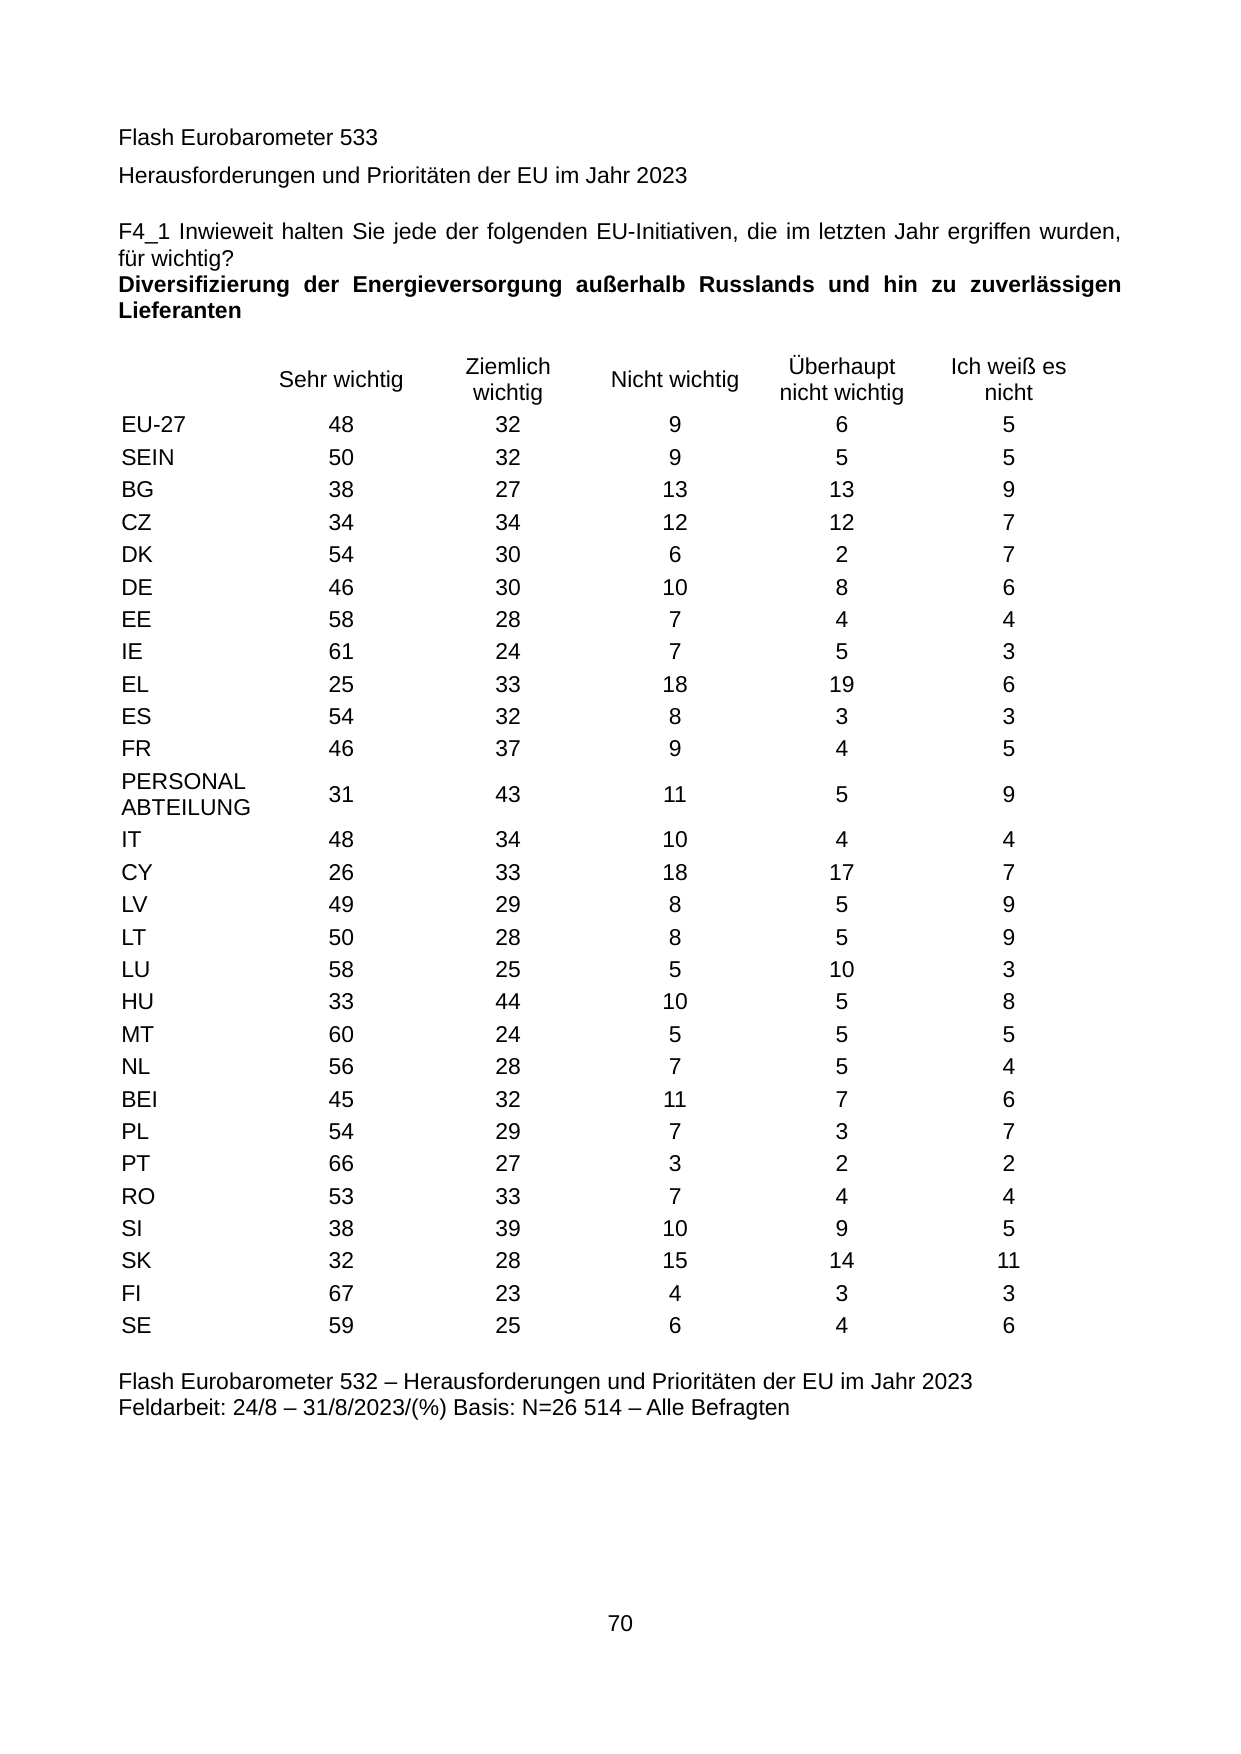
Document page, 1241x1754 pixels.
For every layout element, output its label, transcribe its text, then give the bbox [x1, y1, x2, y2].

table_cell 33 [258, 985, 424, 1018]
table_cell 67 [258, 1277, 424, 1309]
table_cell 45 [258, 1083, 424, 1115]
table_cell CZ [118, 506, 258, 538]
table_cell HU [118, 985, 258, 1018]
table_cell 5 [758, 765, 925, 823]
table_cell SE [118, 1309, 258, 1342]
table_cell 50 [258, 921, 424, 953]
table_cell 28 [425, 1050, 591, 1082]
table_cell 50 [258, 441, 424, 473]
table_cell 14 [758, 1245, 925, 1277]
table_cell 10 [591, 985, 758, 1018]
table_cell DK [118, 538, 258, 570]
table_cell 4 [758, 823, 925, 856]
table_cell 54 [258, 1115, 424, 1147]
table_cell 53 [258, 1180, 424, 1212]
text Feldarbeit: 24/8 – 31/8/2023/(%) Basis: N=26 514 – Alle Befragten [118, 1394, 1122, 1421]
table_cell CY [118, 856, 258, 888]
table_cell 54 [258, 700, 424, 732]
table_cell 15 [591, 1245, 758, 1277]
table_cell 24 [425, 635, 591, 668]
table_cell 7 [925, 856, 1092, 888]
table_cell 6 [758, 409, 925, 441]
table_cell 58 [258, 603, 424, 635]
table_header Ziemlich wichtig [425, 350, 591, 408]
table_cell 3 [925, 953, 1092, 985]
table_cell 8 [925, 985, 1092, 1018]
table_cell 4 [925, 823, 1092, 856]
table_cell PERSONALABTEILUNG [118, 765, 258, 823]
table_cell MT [118, 1018, 258, 1050]
table_cell EL [118, 668, 258, 700]
table_cell 13 [591, 473, 758, 506]
table_cell 7 [591, 1180, 758, 1212]
table_cell 3 [758, 1277, 925, 1309]
table_cell 18 [591, 668, 758, 700]
table_cell 6 [925, 1083, 1092, 1115]
table_cell IE [118, 635, 258, 668]
table_cell 58 [258, 953, 424, 985]
table_cell EU-27 [118, 409, 258, 441]
table_cell 8 [591, 921, 758, 953]
table_cell 2 [758, 1147, 925, 1180]
table_cell 5 [925, 733, 1092, 765]
table_cell 11 [591, 765, 758, 823]
table_cell 10 [591, 1212, 758, 1244]
table_cell 4 [591, 1277, 758, 1309]
table_cell 6 [925, 570, 1092, 603]
table_cell 4 [925, 1180, 1092, 1212]
table_cell 4 [758, 603, 925, 635]
table_cell LU [118, 953, 258, 985]
table_cell SK [118, 1245, 258, 1277]
text Flash Eurobarometer 532 – Herausforderungen und Prioritäten der EU im Jahr 2023 [118, 1368, 1122, 1394]
table_cell 32 [425, 409, 591, 441]
table_cell 61 [258, 635, 424, 668]
table_cell 27 [425, 1147, 591, 1180]
table_header Sehr wichtig [258, 350, 424, 408]
table_cell 44 [425, 985, 591, 1018]
table_cell 26 [258, 856, 424, 888]
table_cell 37 [425, 733, 591, 765]
table_cell 29 [425, 1115, 591, 1147]
table_cell EE [118, 603, 258, 635]
table_cell 28 [425, 603, 591, 635]
table_cell 5 [758, 921, 925, 953]
table_cell 49 [258, 888, 424, 921]
table_cell FI [118, 1277, 258, 1309]
table_cell 12 [591, 506, 758, 538]
table_cell SEIN [118, 441, 258, 473]
table_cell 5 [758, 1050, 925, 1082]
table_cell 5 [925, 1018, 1092, 1050]
table_cell FR [118, 733, 258, 765]
table_cell 8 [591, 700, 758, 732]
table_cell BEI [118, 1083, 258, 1115]
table_cell 33 [425, 856, 591, 888]
table_cell 9 [758, 1212, 925, 1244]
table_cell 29 [425, 888, 591, 921]
table_cell 7 [591, 603, 758, 635]
table_cell 5 [591, 1018, 758, 1050]
table_cell 38 [258, 473, 424, 506]
table_cell LT [118, 921, 258, 953]
table_cell 24 [425, 1018, 591, 1050]
table_cell 66 [258, 1147, 424, 1180]
table_cell 9 [591, 409, 758, 441]
table_cell 48 [258, 823, 424, 856]
table_cell RO [118, 1180, 258, 1212]
table_cell PL [118, 1115, 258, 1147]
table_cell 54 [258, 538, 424, 570]
table_cell 46 [258, 733, 424, 765]
table_cell 4 [758, 1309, 925, 1342]
table_header Überhaupt nicht wichtig [758, 350, 925, 408]
table_cell 3 [591, 1147, 758, 1180]
table_cell 32 [425, 700, 591, 732]
table_cell 32 [425, 441, 591, 473]
table_cell 19 [758, 668, 925, 700]
table_cell 59 [258, 1309, 424, 1342]
table_cell 9 [591, 733, 758, 765]
text F4_1 Inwieweit halten Sie jede der folgenden EU-Initiativen, die im letzten Jahr ergriffen wurden, für wichtig? [118, 218, 1122, 271]
table_cell 10 [591, 570, 758, 603]
table_cell 7 [925, 506, 1092, 538]
table_cell 5 [758, 635, 925, 668]
table_cell 4 [758, 1180, 925, 1212]
table_cell 34 [425, 506, 591, 538]
table_cell 9 [925, 473, 1092, 506]
table_cell 10 [591, 823, 758, 856]
table_cell 34 [425, 823, 591, 856]
table_cell 3 [758, 1115, 925, 1147]
table_cell 7 [591, 1115, 758, 1147]
table_cell 56 [258, 1050, 424, 1082]
table_cell 31 [258, 765, 424, 823]
table_cell SI [118, 1212, 258, 1244]
table_cell 5 [758, 1018, 925, 1050]
table_cell 6 [591, 538, 758, 570]
table_cell DE [118, 570, 258, 603]
table_cell 4 [925, 603, 1092, 635]
table_cell 17 [758, 856, 925, 888]
table_cell 8 [758, 570, 925, 603]
table_cell 34 [258, 506, 424, 538]
table_cell 9 [925, 765, 1092, 823]
table_cell 10 [758, 953, 925, 985]
table_cell 5 [925, 441, 1092, 473]
table_cell 2 [925, 1147, 1092, 1180]
table_cell 5 [758, 888, 925, 921]
table_cell 33 [425, 668, 591, 700]
table_cell 3 [925, 635, 1092, 668]
table_cell 23 [425, 1277, 591, 1309]
table_cell 38 [258, 1212, 424, 1244]
table_cell 5 [925, 1212, 1092, 1244]
table_cell 5 [758, 985, 925, 1018]
table_cell 8 [591, 888, 758, 921]
table_cell 6 [591, 1309, 758, 1342]
table_cell 9 [925, 921, 1092, 953]
table_cell 4 [925, 1050, 1092, 1082]
table_cell 13 [758, 473, 925, 506]
table_cell 60 [258, 1018, 424, 1050]
table_cell 27 [425, 473, 591, 506]
table_cell 32 [258, 1245, 424, 1277]
table_cell 7 [591, 635, 758, 668]
table_cell BG [118, 473, 258, 506]
table_cell 11 [591, 1083, 758, 1115]
table_cell 33 [425, 1180, 591, 1212]
table_cell 3 [758, 700, 925, 732]
table_cell 6 [925, 668, 1092, 700]
table_cell 7 [925, 1115, 1092, 1147]
table_cell LV [118, 888, 258, 921]
table_cell 12 [758, 506, 925, 538]
table_cell 28 [425, 1245, 591, 1277]
table_cell 18 [591, 856, 758, 888]
table_cell 7 [758, 1083, 925, 1115]
table_cell 30 [425, 538, 591, 570]
table_cell 25 [258, 668, 424, 700]
table_cell 46 [258, 570, 424, 603]
table_cell ES [118, 700, 258, 732]
table_cell 28 [425, 921, 591, 953]
table_cell 39 [425, 1212, 591, 1244]
table_cell PT [118, 1147, 258, 1180]
table_cell 5 [758, 441, 925, 473]
table_cell IT [118, 823, 258, 856]
table_cell 43 [425, 765, 591, 823]
table_cell 3 [925, 1277, 1092, 1309]
table_cell 25 [425, 953, 591, 985]
table_cell 9 [591, 441, 758, 473]
table_cell 2 [758, 538, 925, 570]
table_cell 9 [925, 888, 1092, 921]
table_cell NL [118, 1050, 258, 1082]
table_header [118, 350, 258, 408]
table_cell 7 [925, 538, 1092, 570]
table_cell 5 [925, 409, 1092, 441]
text Diversifizierung der Energieversorgung außerhalb Russlands und hin zu zuverlässigen Lieferanten [118, 271, 1122, 323]
table_cell 6 [925, 1309, 1092, 1342]
table_cell 11 [925, 1245, 1092, 1277]
table_cell 30 [425, 570, 591, 603]
table_cell 48 [258, 409, 424, 441]
table_header Ich weiß es nicht [925, 350, 1092, 408]
table_cell 32 [425, 1083, 591, 1115]
table_cell 25 [425, 1309, 591, 1342]
table_cell 4 [758, 733, 925, 765]
table_cell 7 [591, 1050, 758, 1082]
table_cell 3 [925, 700, 1092, 732]
table_header Nicht wichtig [591, 350, 758, 408]
table_cell 5 [591, 953, 758, 985]
